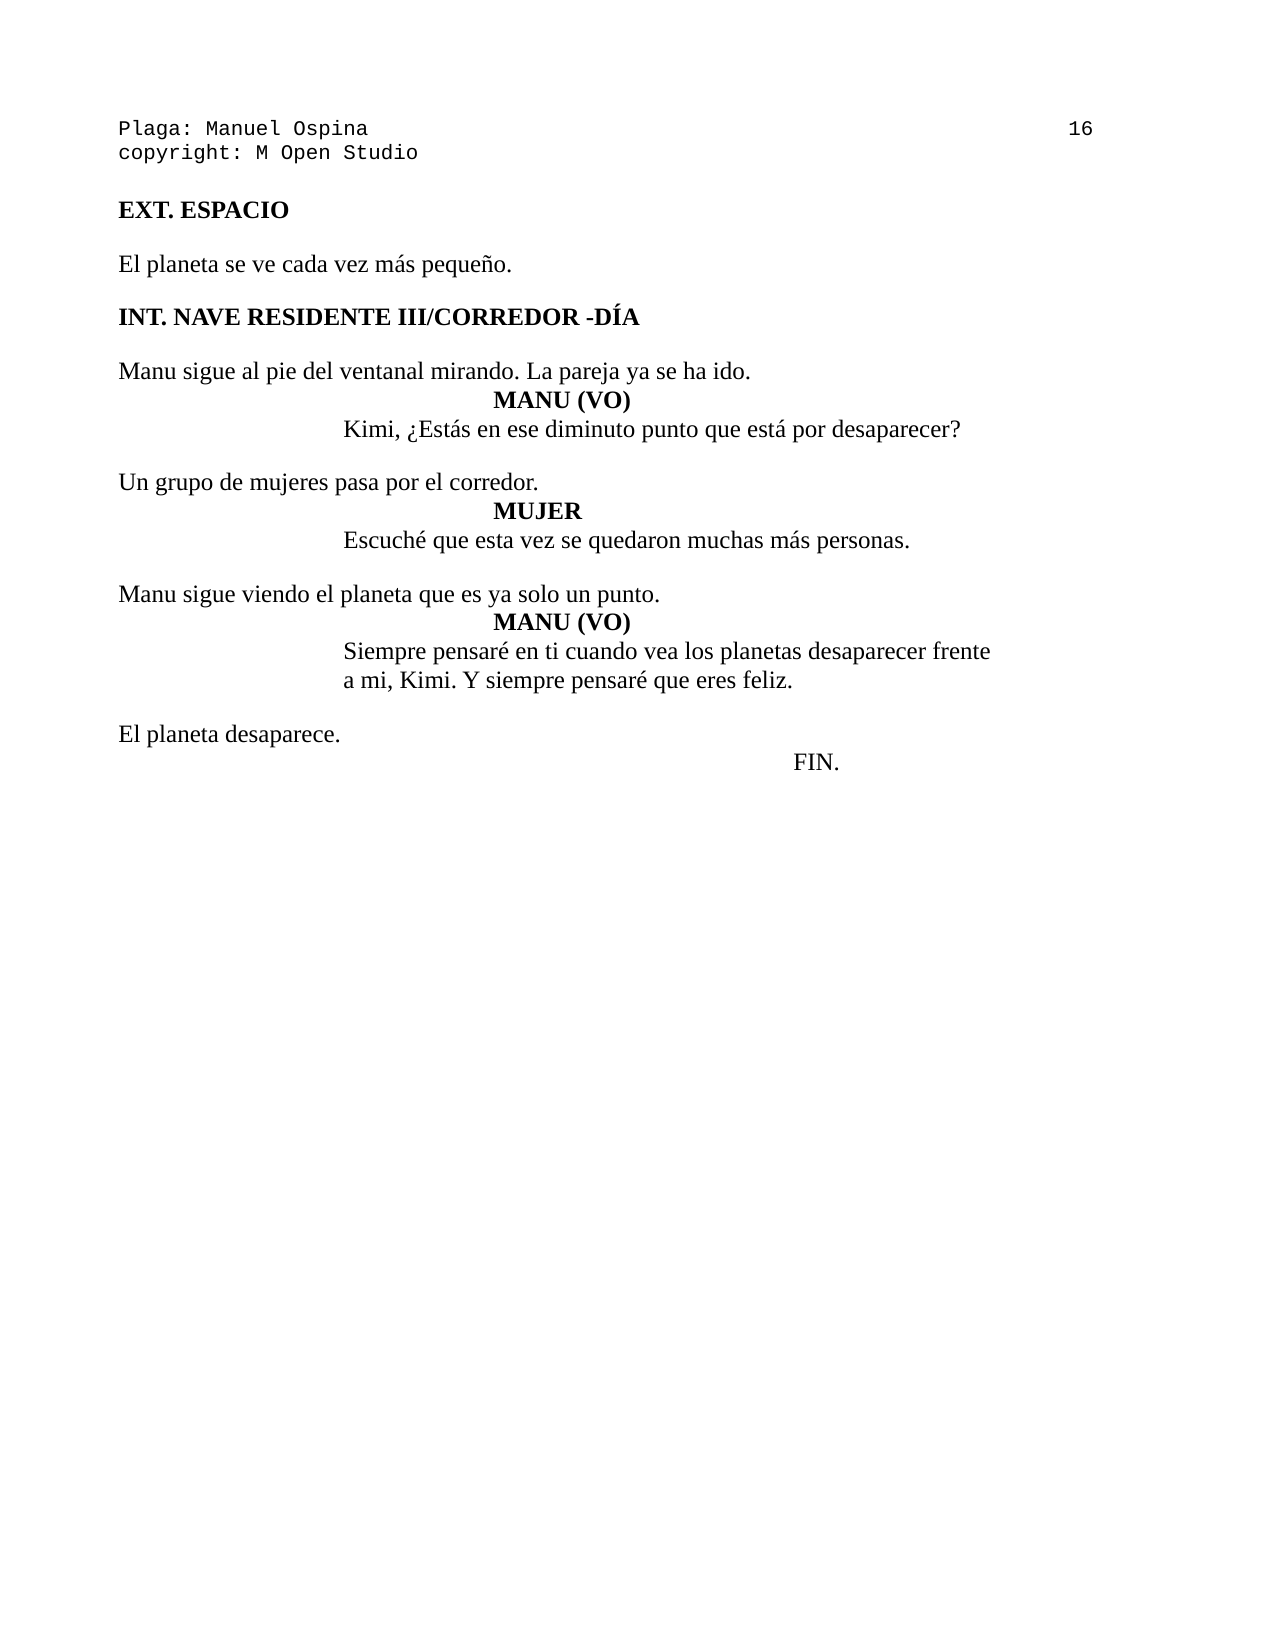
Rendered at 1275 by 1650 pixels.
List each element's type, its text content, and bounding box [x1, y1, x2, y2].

text Manu (VO) [493, 607, 1007, 636]
text Mujer [493, 496, 1007, 525]
text El planeta desaparece. [118, 719, 1157, 747]
text El planeta se ve cada vez más pequeño. [118, 249, 1157, 277]
text Int. Nave Residente III/Corredor -día [118, 302, 1157, 331]
text Manu (VO) [493, 385, 1007, 414]
text Un grupo de mujeres pasa por el corredor. [118, 467, 1157, 496]
text Escuché que esta vez se quedaron muchas más personas. [343, 525, 1007, 554]
text Ext. Espacio [118, 195, 1157, 224]
text Kimi, ¿Estás en ese diminuto punto que está por desaparecer? [343, 414, 1007, 442]
text Manu sigue al pie del ventanal mirando. La pareja ya se ha ido. [118, 356, 1157, 385]
text Manu sigue viendo el planeta que es ya solo un punto. [118, 579, 1157, 607]
text Siempre pensaré en ti cuando vea los planetas desaparecer frente a mi, Kimi. Y siempre pensaré que eres feliz. [343, 636, 1007, 694]
text FIN. [793, 747, 1157, 776]
